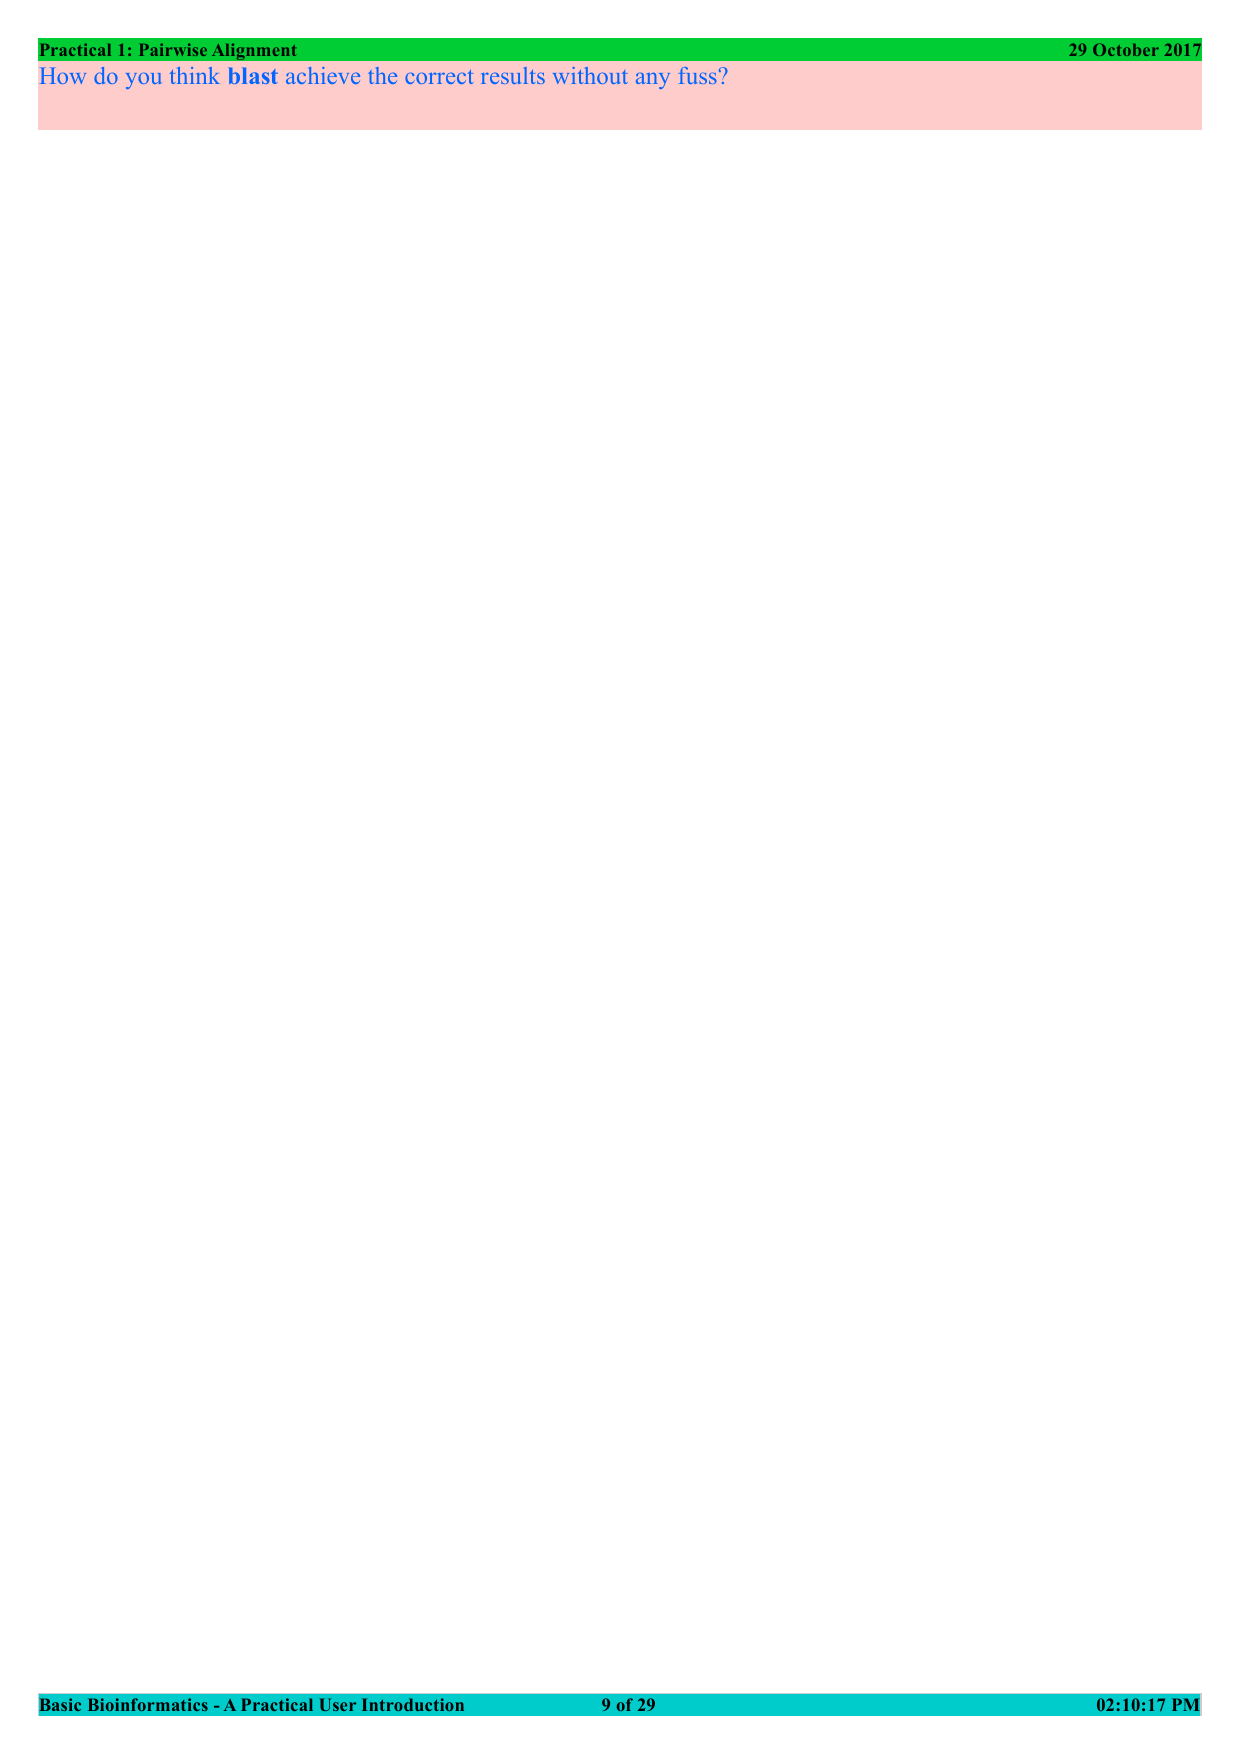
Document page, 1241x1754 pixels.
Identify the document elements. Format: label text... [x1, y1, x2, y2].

text How do you think blast achieve the correct results without any fuss? [38, 61, 1202, 89]
